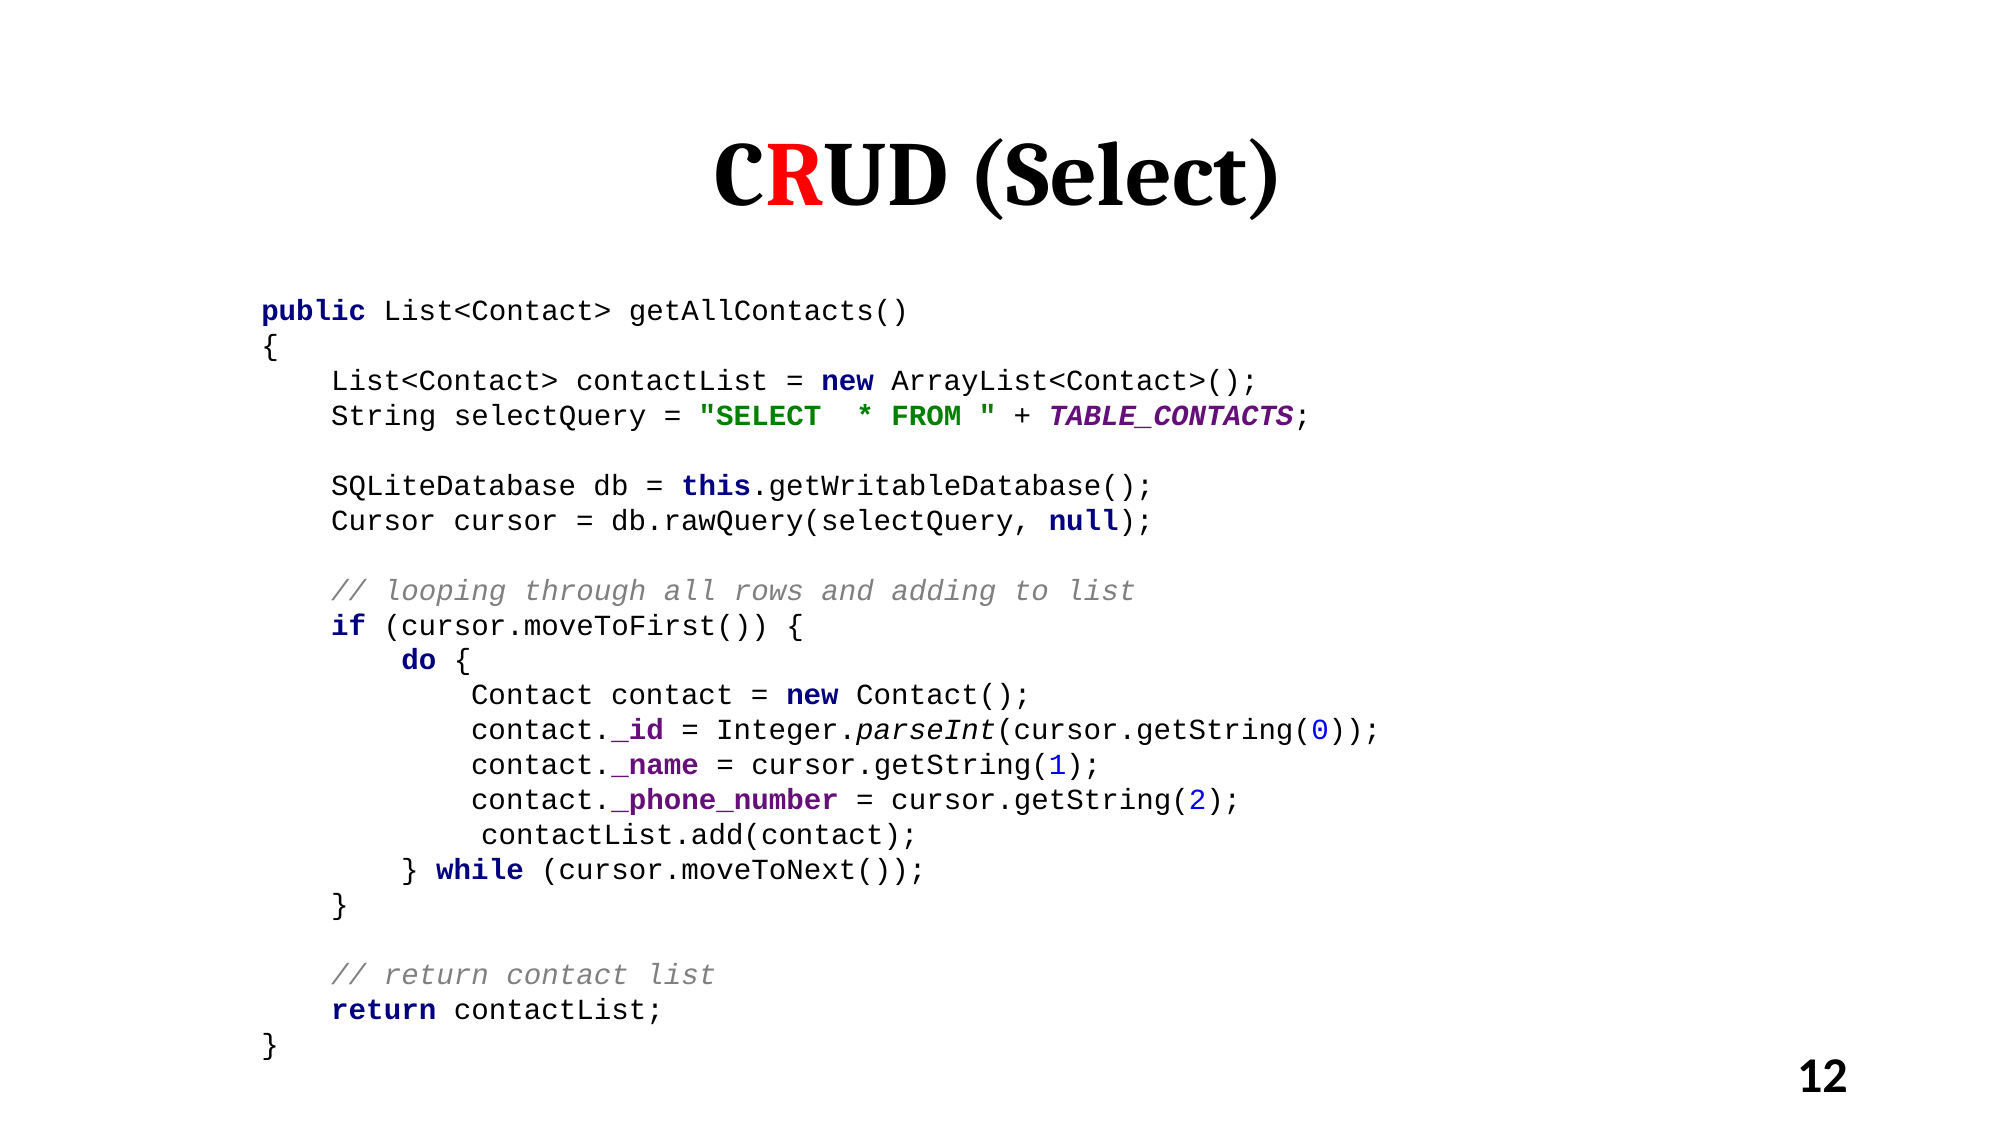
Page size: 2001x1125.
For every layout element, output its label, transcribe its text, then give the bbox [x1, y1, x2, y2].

list [143, 261, 1869, 991]
slide_number [1412, 1042, 1863, 1103]
text_box public List<Contact> getAllContacts() { List<Contact> contactList = new ArrayList<Contact>(); String selectQuery = "SELECT * FROM " + TABLE_CONTACTS; SQLiteDatabase db = this.getWritableDatabase(); Cursor cursor = db.rawQuery(selectQuery, null); // looping through all rows and adding to list if (cursor.moveToFirst()) { do { Contact contact = new Contact(); contact._id = Integer.parseInt(cursor.getString(0)); contact._name = cursor.getString(1); contact._phone_number = cursor.getString(2); contactList.add(contact); } while (cursor.moveToNext()); } // return contact list return contactList; } [246, 283, 1742, 1068]
title CRUD (Select) [137, 59, 1863, 278]
